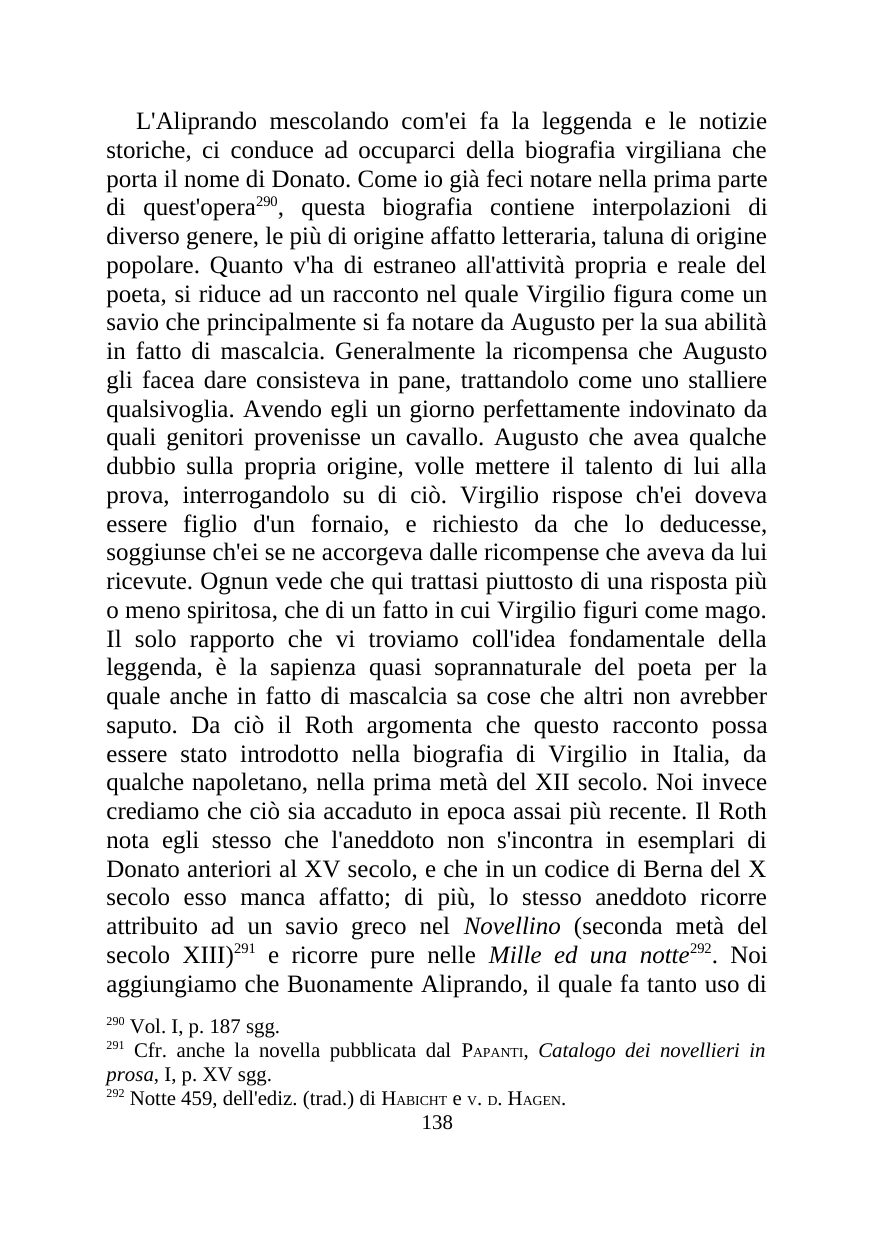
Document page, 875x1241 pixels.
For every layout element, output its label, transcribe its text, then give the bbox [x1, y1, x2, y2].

text Vol. I, p. 187 sgg. [106, 1014, 768, 1038]
text L'Aliprando mescolando com'ei fa la leggenda e le notizie storiche, ci conduce ad occuparci della biografia virgiliana che porta il nome di Donato. Come io già feci notare nella prima parte di quest'opera, questa biografia contiene interpolazioni di diverso genere, le più di origine affatto letteraria, taluna di origine popolare. Quanto v'ha di estraneo all'attività propria e reale del poeta, si riduce ad un racconto nel quale Virgilio figura come un savio che principalmente si fa notare da Augusto per la sua abilità in fatto di mascalcia. Generalmente la ricompensa che Augusto gli facea dare consisteva in pane, trattandolo come uno stalliere qualsivoglia. Avendo egli un giorno perfettamente indovinato da quali genitori provenisse un cavallo. Augusto che avea qualche dubbio sulla propria origine, volle mettere il talento di lui alla prova, interrogandolo su di ciò. Virgilio rispose ch'ei doveva essere figlio d'un fornaio, e richiesto da che lo deducesse, soggiunse ch'ei se ne accorgeva dalle ricompense che aveva da lui ricevute. Ognun vede che qui trattasi piuttosto di una risposta più o meno spiritosa, che di un fatto in cui Virgilio figuri come mago. Il solo rapporto che vi troviamo coll'idea fondamentale della leggenda, è la sapienza quasi soprannaturale del poeta per la quale anche in fatto di mascalcia sa cose che altri non avrebber saputo. Da ciò il Roth argomenta che questo racconto possa essere stato introdotto nella biografia di Virgilio in Italia, da qualche napoletano, nella prima metà del XII secolo. Noi invece crediamo che ciò sia accaduto in epoca assai più recente. Il Roth nota egli stesso che l'aneddoto non s'incontra in esemplari di Donato anteriori al XV secolo, e che in un codice di Berna del X secolo esso manca affatto; di più, lo stesso aneddoto ricorre attribuito ad un savio greco nel Novellino (seconda metà del secolo XIII) e ricorre pure nelle Mille ed una notte. Noi aggiungiamo che Buonamente Aliprando, il quale fa tanto uso di [106, 106, 768, 997]
text Notte 459, dell'ediz. (trad.) di Habicht e v. d. Hagen. [106, 1086, 768, 1110]
text Cfr. anche la novella pubblicata dal Papanti, Catalogo dei novellieri in prosa, I, p. XV sgg. [106, 1038, 768, 1086]
